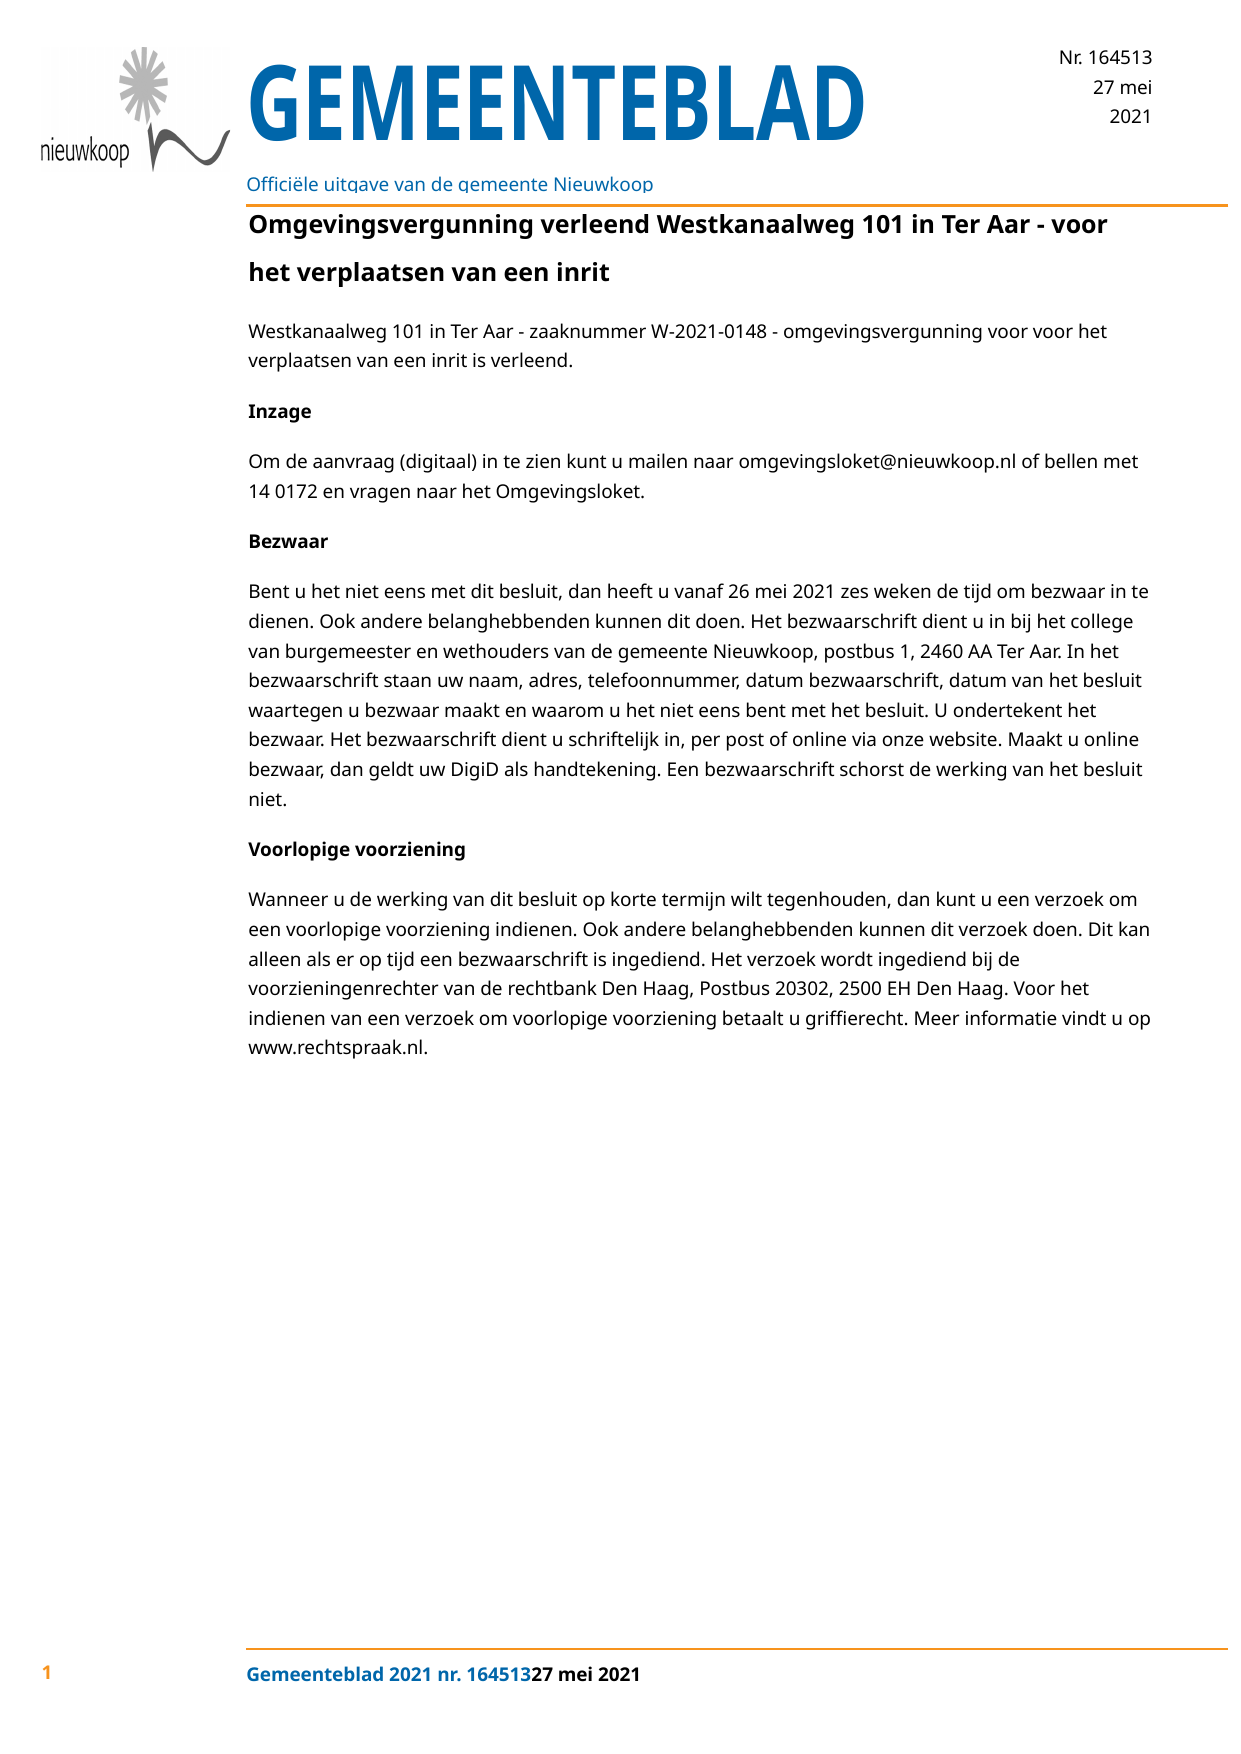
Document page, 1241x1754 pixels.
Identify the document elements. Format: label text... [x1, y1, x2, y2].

text Bezwaar [248, 528, 1152, 554]
text Inzage [248, 398, 1152, 424]
picture [41, 47, 231, 172]
text Omgevingsvergunning verleend Westkanaalweg 101 in Ter Aar - voor het verplaatsen van een inrit [248, 207, 1152, 288]
text Om de aanvraag (digitaal) in te zien kunt u mailen naar omgevingsloket@nieuwkoop.nl of bellen met 14 0172 en vragen naar het Omgevingsloket. [248, 448, 1152, 504]
text Bent u het niet eens met dit besluit, dan heeft u vanaf 26 mei 2021 zes weken de tijd om bezwaar in te dienen. Ook andere belanghebbenden kunnen dit doen. Het bezwaarschrift dient u in bij het college van burgemeester en wethouders van de gemeente Nieuwkoop, postbus 1, 2460 AA Ter Aar. In het bezwaarschrift staan uw naam, adres, telefoonnummer, datum bezwaarschrift, datum van het besluit waartegen u bezwaar maakt en waarom u het niet eens bent met het besluit. U ondertekent het bezwaar. Het bezwaarschrift dient u schriftelijk in, per post of online via onze website. Maakt u online bezwaar, dan geldt uw DigiD als handtekening. Een bezwaarschrift schorst de werking van het besluit niet. [248, 579, 1152, 812]
text Wanneer u de werking van dit besluit op korte termijn wilt tegenhouden, dan kunt u een verzoek om een voorlopige voorziening indienen. Ook andere belanghebbenden kunnen dit verzoek doen. Dit kan alleen als er op tijd een bezwaarschrift is ingediend. Het verzoek wordt ingediend bij de voorzieningenrechter van de rechtbank Den Haag, Postbus 20302, 2500 EH Den Haag. Voor het indienen van een verzoek om voorlopige voorziening betaalt u griffierecht. Meer informatie vindt u op www.rechtspraak.nl. [248, 887, 1152, 1060]
text Westkanaalweg 101 in Ter Aar - zaaknummer W-2021-0148 - omgevingsvergunning voor voor het verplaatsen van een inrit is verleend. [248, 318, 1152, 373]
text Voorlopige voorziening [248, 836, 1152, 862]
